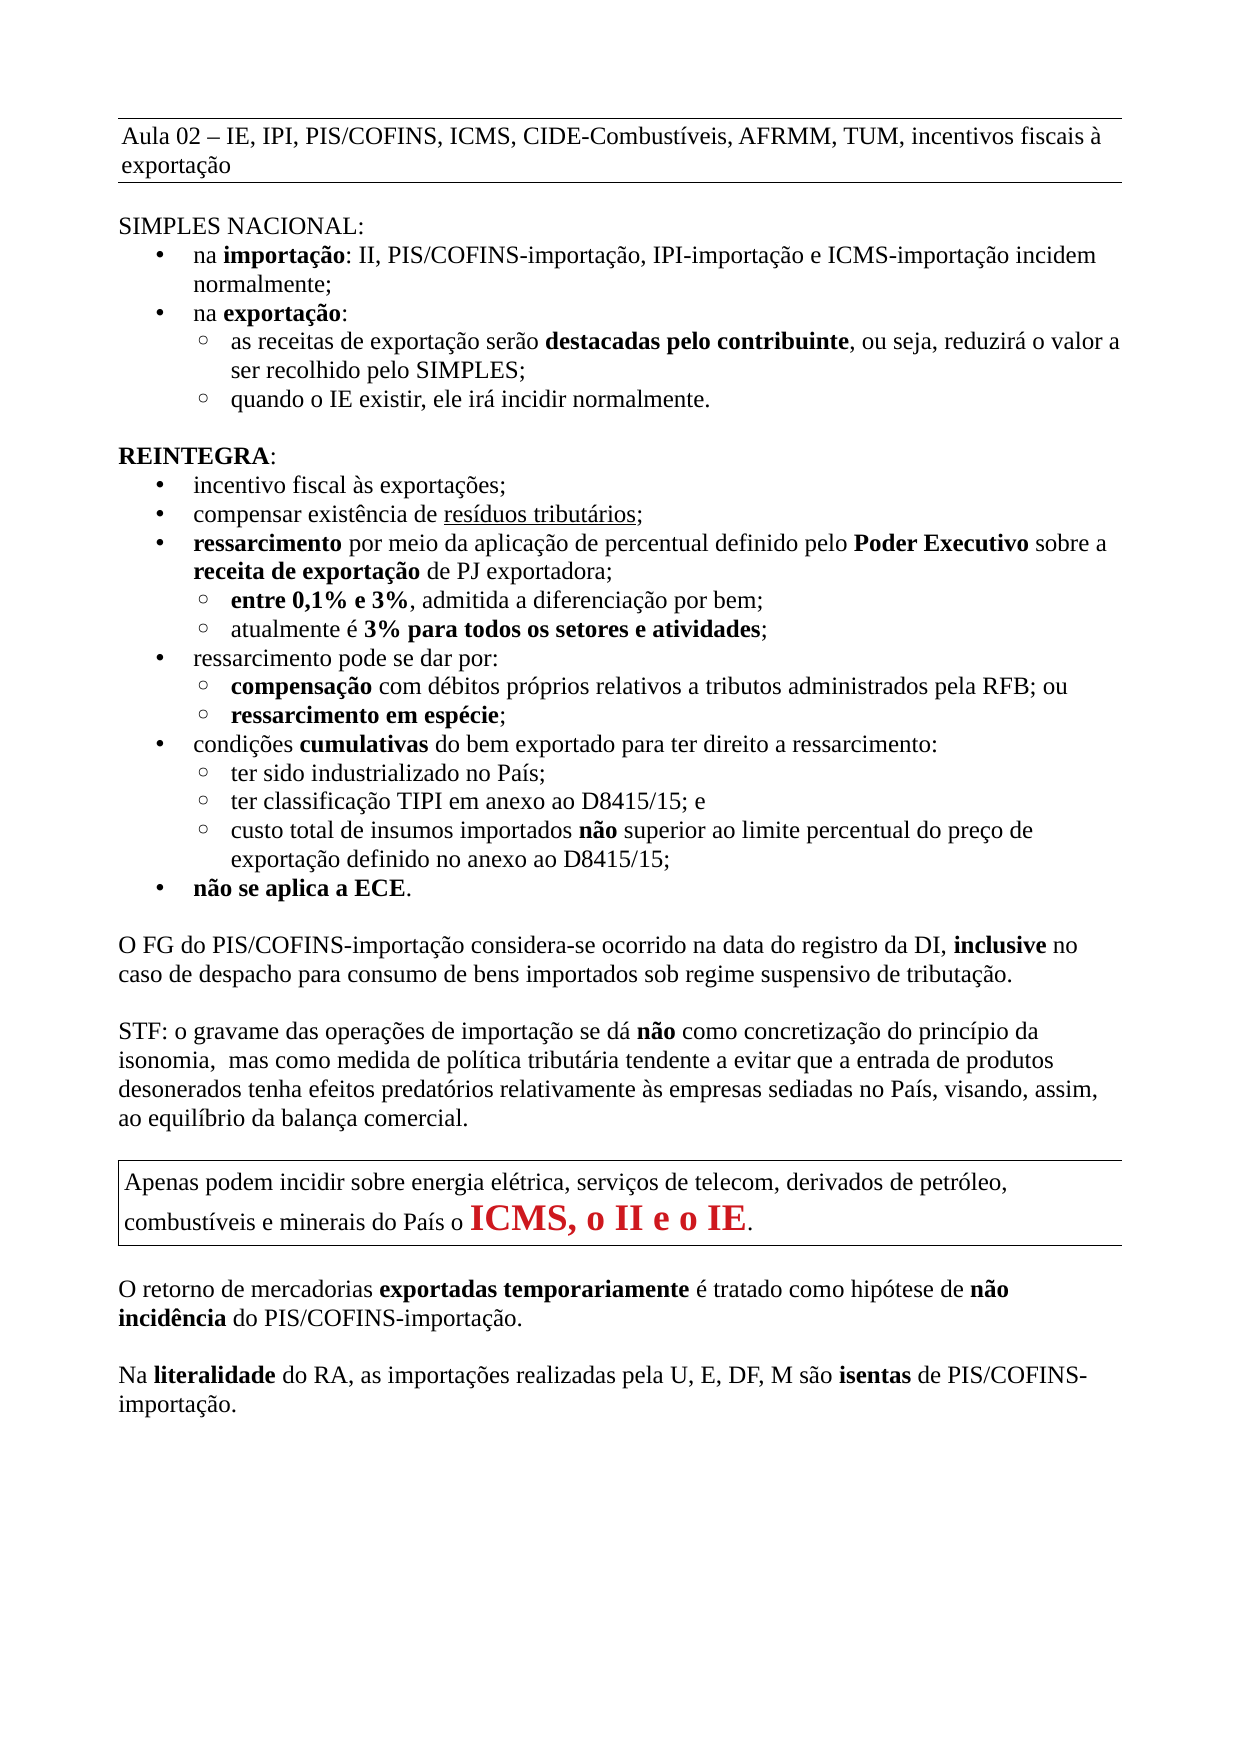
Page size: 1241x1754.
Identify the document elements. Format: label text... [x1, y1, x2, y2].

list incentivo fiscal às exportações; [156, 470, 1122, 499]
list não se aplica a ECE. [156, 873, 1122, 901]
text Na literalidade do RA, as importações realizadas pela U, E, DF, M são isentas de PIS/COFINS-importação. [118, 1361, 1122, 1418]
list as receitas de exportação serão destacadas pelo contribuinte, ou seja, reduzirá o valor a ser recolhido pelo SIMPLES; [193, 326, 1122, 384]
list ressarcimento por meio da aplicação de percentual definido pelo Poder Executivo sobre a receita de exportação de PJ exportadora; [156, 528, 1122, 585]
list ter sido industrializado no País; [193, 758, 1122, 786]
table_header Apenas podem incidir sobre energia elétrica, serviços de telecom, derivados de petróleo, combustíveis e minerais do País o ICMS, o II e o IE. [119, 1161, 1122, 1244]
text STF: o gravame das operações de importação se dá não como concretização do princípio da isonomia, mas como medida de política tributária tendente a evitar que a entrada de produtos desonerados tenha efeitos predatórios relativamente às empresas sediadas no País, visando, assim, ao equilíbrio da balança comercial. [118, 1016, 1122, 1131]
list atualmente é 3% para todos os setores e atividades; [193, 614, 1122, 643]
list ter classificação TIPI em anexo ao D8415/15; e [193, 786, 1122, 815]
list na exportação: [156, 298, 1122, 326]
list compensação com débitos próprios relativos a tributos administrados pela RFB; ou [193, 671, 1122, 700]
list na importação: II, PIS/COFINS-importação, IPI-importação e ICMS-importação incidem normalmente; [156, 240, 1122, 298]
list entre 0,1% e 3%, admitida a diferenciação por bem; [193, 585, 1122, 614]
text SIMPLES NACIONAL: [118, 211, 1122, 240]
list ressarcimento pode se dar por: [156, 643, 1122, 671]
list compensar existência de resíduos tributários; [156, 499, 1122, 528]
list ressarcimento em espécie; [193, 700, 1122, 729]
list condições cumulativas do bem exportado para ter direito a ressarcimento: [156, 729, 1122, 758]
text O retorno de mercadorias exportadas temporariamente é tratado como hipótese de não incidência do PIS/COFINS-importação. [118, 1274, 1122, 1332]
text O FG do PIS/COFINS-importação considera-se ocorrido na data do registro da DI, inclusive no caso de despacho para consumo de bens importados sob regime suspensivo de tributação. [118, 930, 1122, 988]
list custo total de insumos importados não superior ao limite percentual do preço de exportação definido no anexo ao D8415/15; [193, 815, 1122, 873]
list quando o IE existir, ele irá incidir normalmente. [193, 384, 1122, 413]
text REINTEGRA: [118, 441, 1122, 470]
